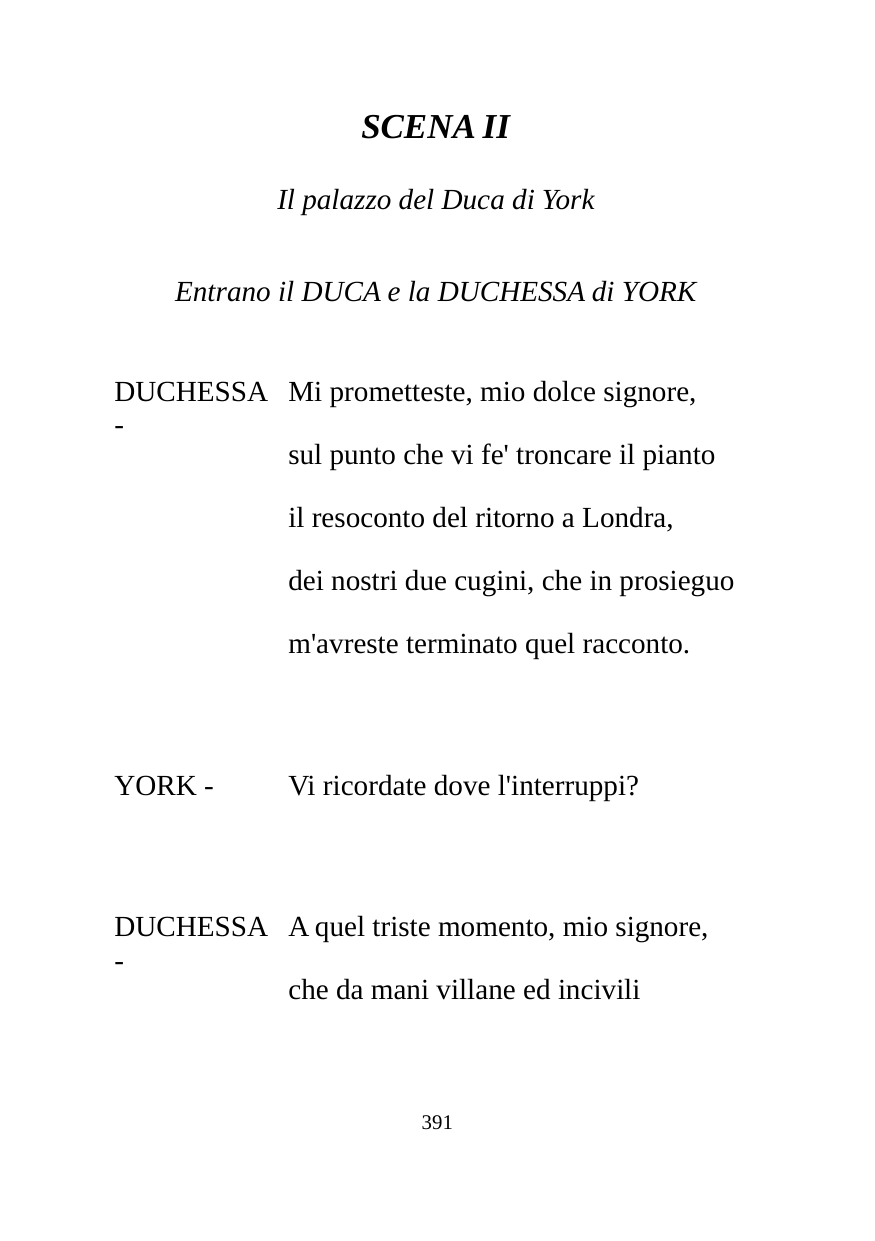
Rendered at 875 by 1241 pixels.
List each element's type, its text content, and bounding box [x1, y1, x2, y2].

subtitle SCENA II [106, 106, 768, 146]
text Entrano il DUCA e la DUCHESSA di YORK [106, 274, 768, 307]
table_cell DUCHESSA - [106, 901, 280, 1043]
table_cell Vi ricordate dove l'interruppi? [280, 760, 768, 901]
table_cell A quel triste momento, mio signore, che da mani villane ed incivili [280, 901, 768, 1043]
table_cell YORK - [106, 760, 280, 901]
table_header DUCHESSA - [106, 366, 280, 760]
text Il palazzo del Duca di York [106, 182, 768, 215]
table_header Mi prometteste, mio dolce signore, sul punto che vi fe' troncare il pianto il resoconto del ritorno a Londra, dei nostri due cugini, che in prosieguo m'avreste terminato quel racconto. [280, 366, 768, 760]
